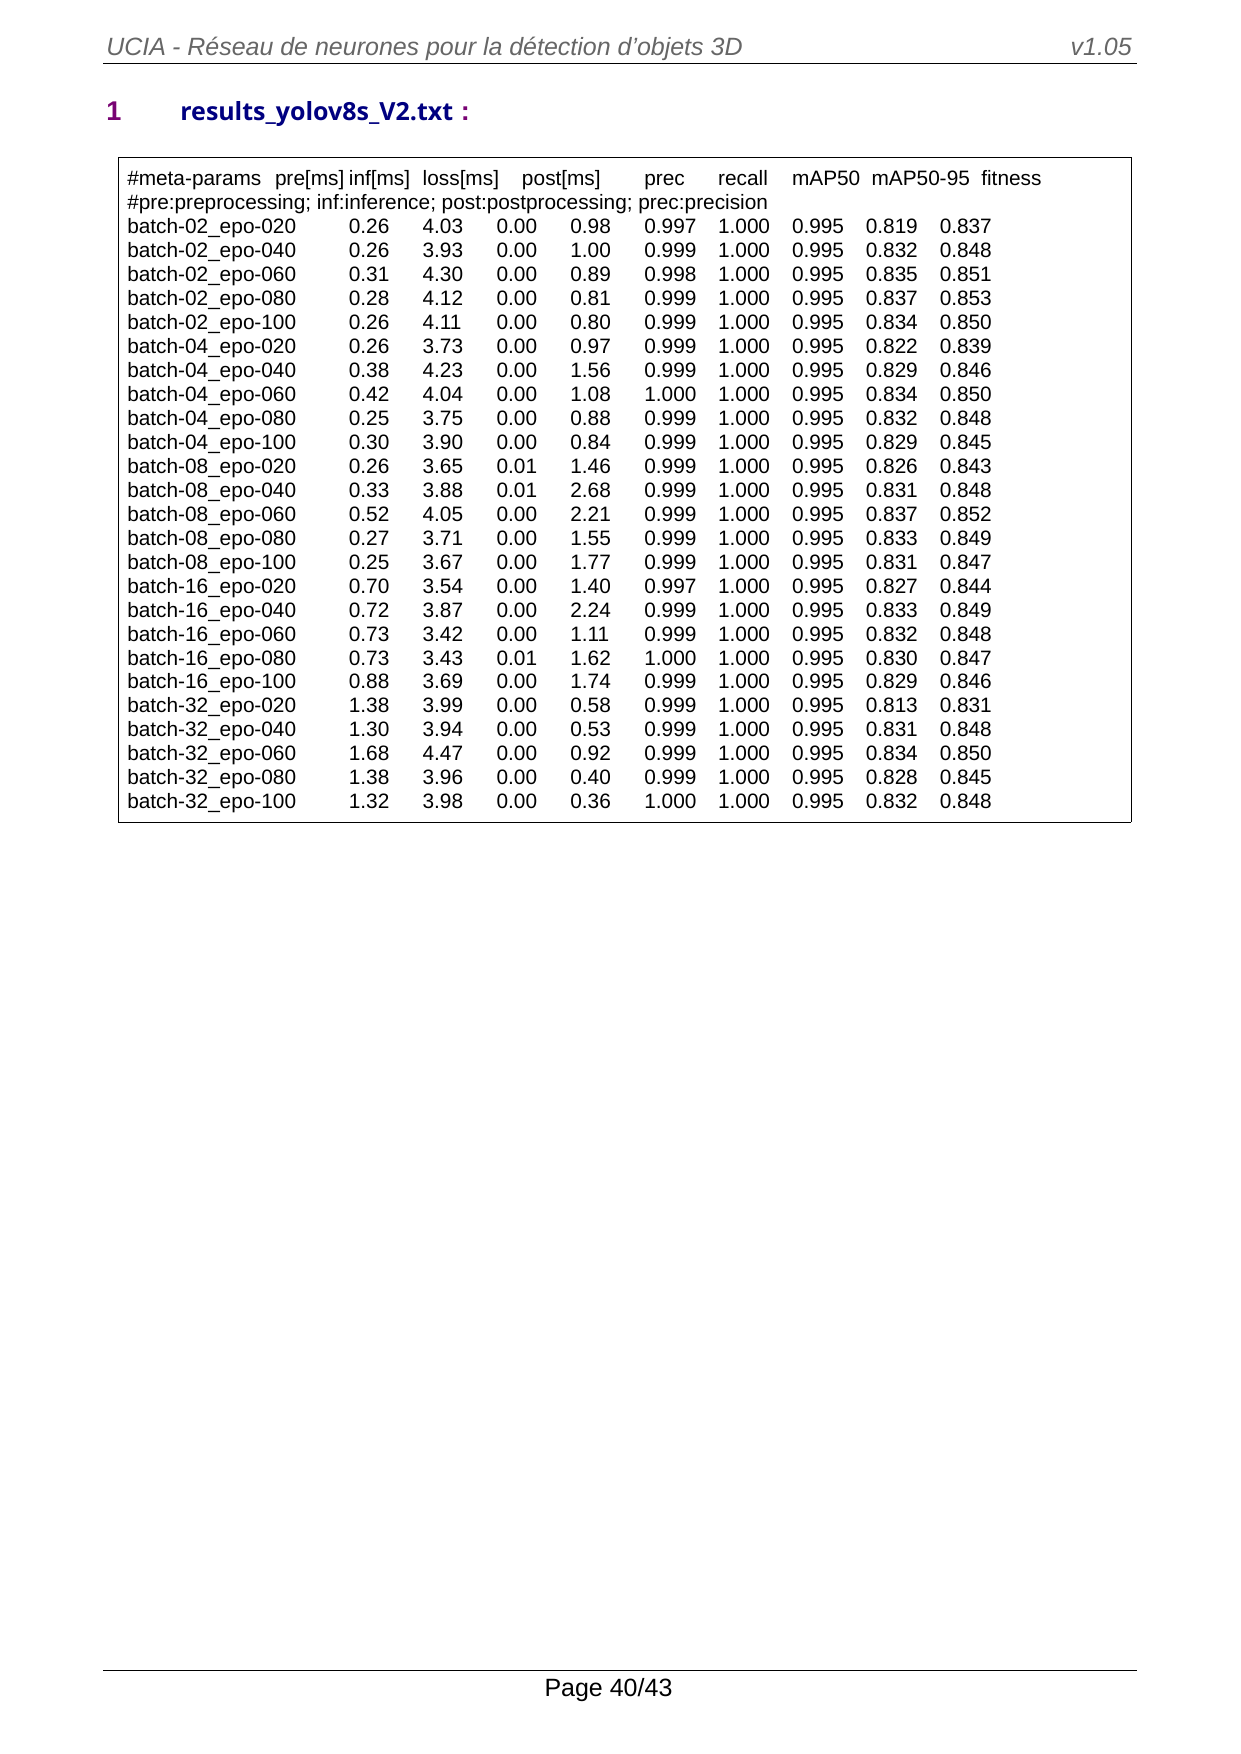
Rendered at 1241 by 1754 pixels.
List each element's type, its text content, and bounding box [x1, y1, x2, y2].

text batch-08_epo-100 0.25 3.67 0.00 1.77 0.999 1.000 0.995 0.831 0.847 [127, 549, 1122, 573]
text batch-04_epo-060 0.42 4.04 0.00 1.08 1.000 1.000 0.995 0.834 0.850 [127, 382, 1122, 406]
text batch-16_epo-020 0.70 3.54 0.00 1.40 0.997 1.000 0.995 0.827 0.844 [127, 573, 1122, 597]
text batch-16_epo-060 0.73 3.42 0.00 1.11 0.999 1.000 0.995 0.832 0.848 [127, 621, 1122, 645]
text batch-16_epo-040 0.72 3.87 0.00 2.24 0.999 1.000 0.995 0.833 0.849 [127, 597, 1122, 621]
text batch-32_epo-080 1.38 3.96 0.00 0.40 0.999 1.000 0.995 0.828 0.845 [127, 765, 1122, 789]
subtitle results_yolov8s_V2.txt : [106, 94, 1134, 128]
text batch-02_epo-100 0.26 4.11 0.00 0.80 0.999 1.000 0.995 0.834 0.850 [127, 310, 1122, 334]
text batch-04_epo-040 0.38 4.23 0.00 1.56 0.999 1.000 0.995 0.829 0.846 [127, 358, 1122, 382]
text batch-08_epo-020 0.26 3.65 0.01 1.46 0.999 1.000 0.995 0.826 0.843 [127, 454, 1122, 478]
text batch-32_epo-060 1.68 4.47 0.00 0.92 0.999 1.000 0.995 0.834 0.850 [127, 741, 1122, 765]
text batch-04_epo-020 0.26 3.73 0.00 0.97 0.999 1.000 0.995 0.822 0.839 [127, 334, 1122, 358]
text batch-08_epo-040 0.33 3.88 0.01 2.68 0.999 1.000 0.995 0.831 0.848 [127, 478, 1122, 502]
text batch-02_epo-080 0.28 4.12 0.00 0.81 0.999 1.000 0.995 0.837 0.853 [127, 286, 1122, 310]
text batch-04_epo-080 0.25 3.75 0.00 0.88 0.999 1.000 0.995 0.832 0.848 [127, 406, 1122, 430]
text batch-32_epo-020 1.38 3.99 0.00 0.58 0.999 1.000 0.995 0.813 0.831 [127, 693, 1122, 717]
text #meta-params pre[ms] inf[ms] loss[ms] post[ms] prec recall mAP50 mAP50-95 fitness [127, 166, 1122, 190]
text batch-08_epo-080 0.27 3.71 0.00 1.55 0.999 1.000 0.995 0.833 0.849 [127, 526, 1122, 549]
text batch-16_epo-080 0.73 3.43 0.01 1.62 1.000 1.000 0.995 0.830 0.847 [127, 645, 1122, 669]
text batch-04_epo-100 0.30 3.90 0.00 0.84 0.999 1.000 0.995 0.829 0.845 [127, 430, 1122, 454]
text batch-02_epo-060 0.31 4.30 0.00 0.89 0.998 1.000 0.995 0.835 0.851 [127, 262, 1122, 286]
text batch-02_epo-040 0.26 3.93 0.00 1.00 0.999 1.000 0.995 0.832 0.848 [127, 238, 1122, 262]
text #pre:preprocessing; inf:inference; post:postprocessing; prec:precision [127, 190, 1122, 214]
text batch-16_epo-100 0.88 3.69 0.00 1.74 0.999 1.000 0.995 0.829 0.846 [127, 669, 1122, 693]
text batch-08_epo-060 0.52 4.05 0.00 2.21 0.999 1.000 0.995 0.837 0.852 [127, 502, 1122, 526]
text batch-32_epo-040 1.30 3.94 0.00 0.53 0.999 1.000 0.995 0.831 0.848 [127, 717, 1122, 741]
text batch-32_epo-100 1.32 3.98 0.00 0.36 1.000 1.000 0.995 0.832 0.848 [127, 789, 1122, 813]
text batch-02_epo-020 0.26 4.03 0.00 0.98 0.997 1.000 0.995 0.819 0.837 [127, 214, 1122, 238]
